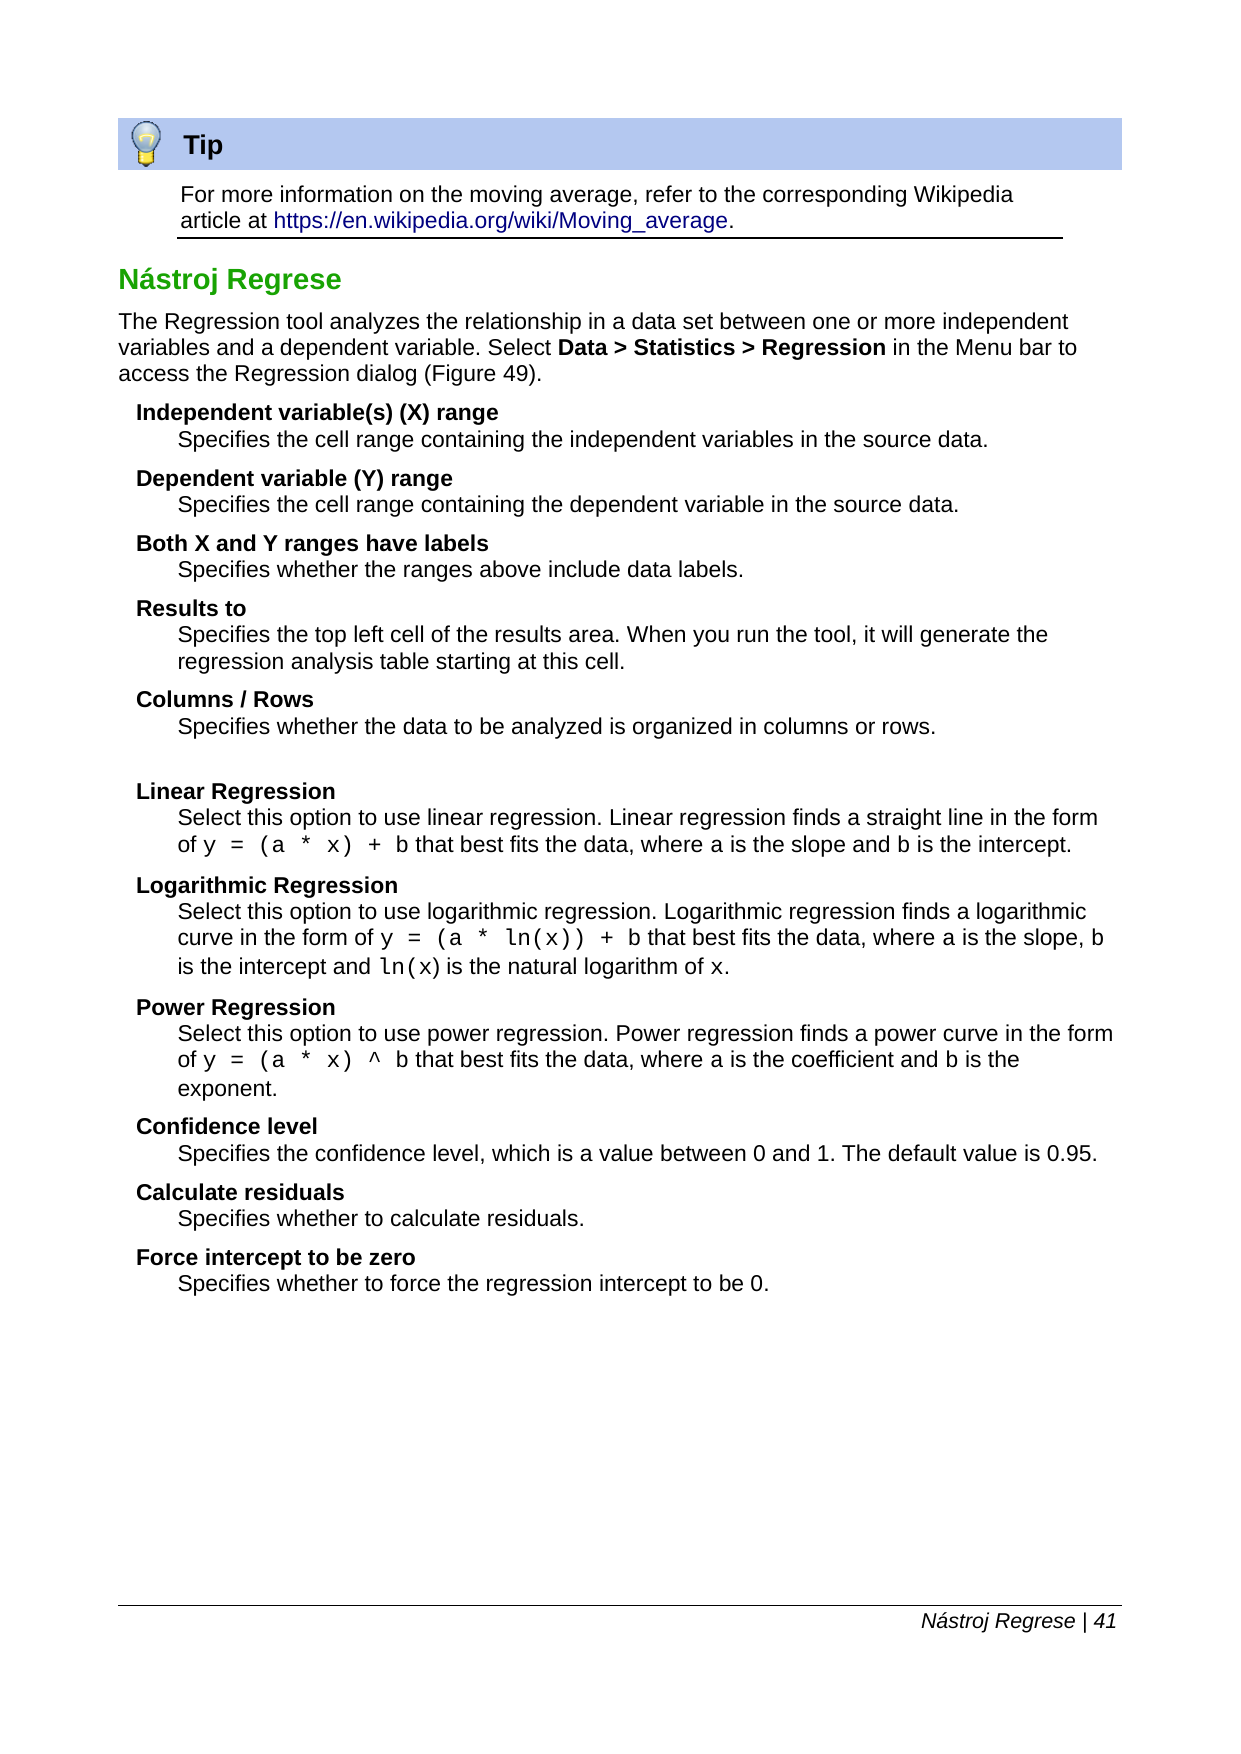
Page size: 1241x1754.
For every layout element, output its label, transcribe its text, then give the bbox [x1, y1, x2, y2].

text For more information on the moving average, refer to the corresponding Wikipedia article at https://en.wikipedia.org/wiki/Moving_average. [177, 178, 1063, 237]
text Specifies whether to force the regression intercept to be 0. [177, 1270, 1122, 1296]
text Specifies whether to calculate residuals. [177, 1205, 1122, 1231]
text Specifies whether the data to be analyzed is organized in columns or rows. [177, 713, 1122, 739]
text Specifies the confidence level, which is a value between 0 and 1. The default value is 0.95. [177, 1140, 1122, 1166]
subtitle Nástroj Regrese [118, 262, 1122, 296]
text Power Regression [136, 993, 1122, 1020]
text Independent variable(s) (X) range [136, 399, 1122, 426]
text Results to [136, 595, 1122, 621]
subtitle Tip [118, 118, 1122, 170]
text Calculate residuals [136, 1178, 1122, 1205]
text Select this option to use power regression. Power regression finds a power curve in the form of y = (a * x) ^ b that best fits the data, where a is the coefficient and b is the exponent. [177, 1020, 1122, 1101]
text Linear Regression [136, 778, 1122, 804]
text The Regression tool analyzes the relationship in a data set between one or more independent variables and a dependent variable. Select Data > Statistics > Regression in the Menu bar to access the Regression dialog (Figure 49). [118, 308, 1122, 387]
text Select this option to use logarithmic regression. Logarithmic regression finds a logarithmic curve in the form of y = (a * ln(x)) + b that best fits the data, where a is the slope, b is the intercept and ln(x) is the natural logarithm of x. [177, 898, 1122, 981]
text Confidence level [136, 1113, 1122, 1140]
text Specifies whether the ranges above include data labels. [177, 556, 1122, 582]
text Select this option to use linear regression. Linear regression finds a straight line in the form of y = (a * x) + b that best fits the data, where a is the slope and b is the intercept. [177, 804, 1122, 859]
text Dependent variable (Y) range [136, 464, 1122, 491]
text Force intercept to be zero [136, 1244, 1122, 1270]
text Specifies the cell range containing the dependent variable in the source data. [177, 491, 1122, 517]
text Both X and Y ranges have labels [136, 530, 1122, 556]
text Specifies the top left cell of the results area. When you run the tool, it will generate the regression analysis table starting at this cell. [177, 621, 1122, 674]
text Specifies the cell range containing the independent variables in the source data. [177, 426, 1122, 452]
picture [119, 119, 170, 170]
text Columns / Rows [136, 686, 1122, 713]
text Logarithmic Regression [136, 872, 1122, 898]
